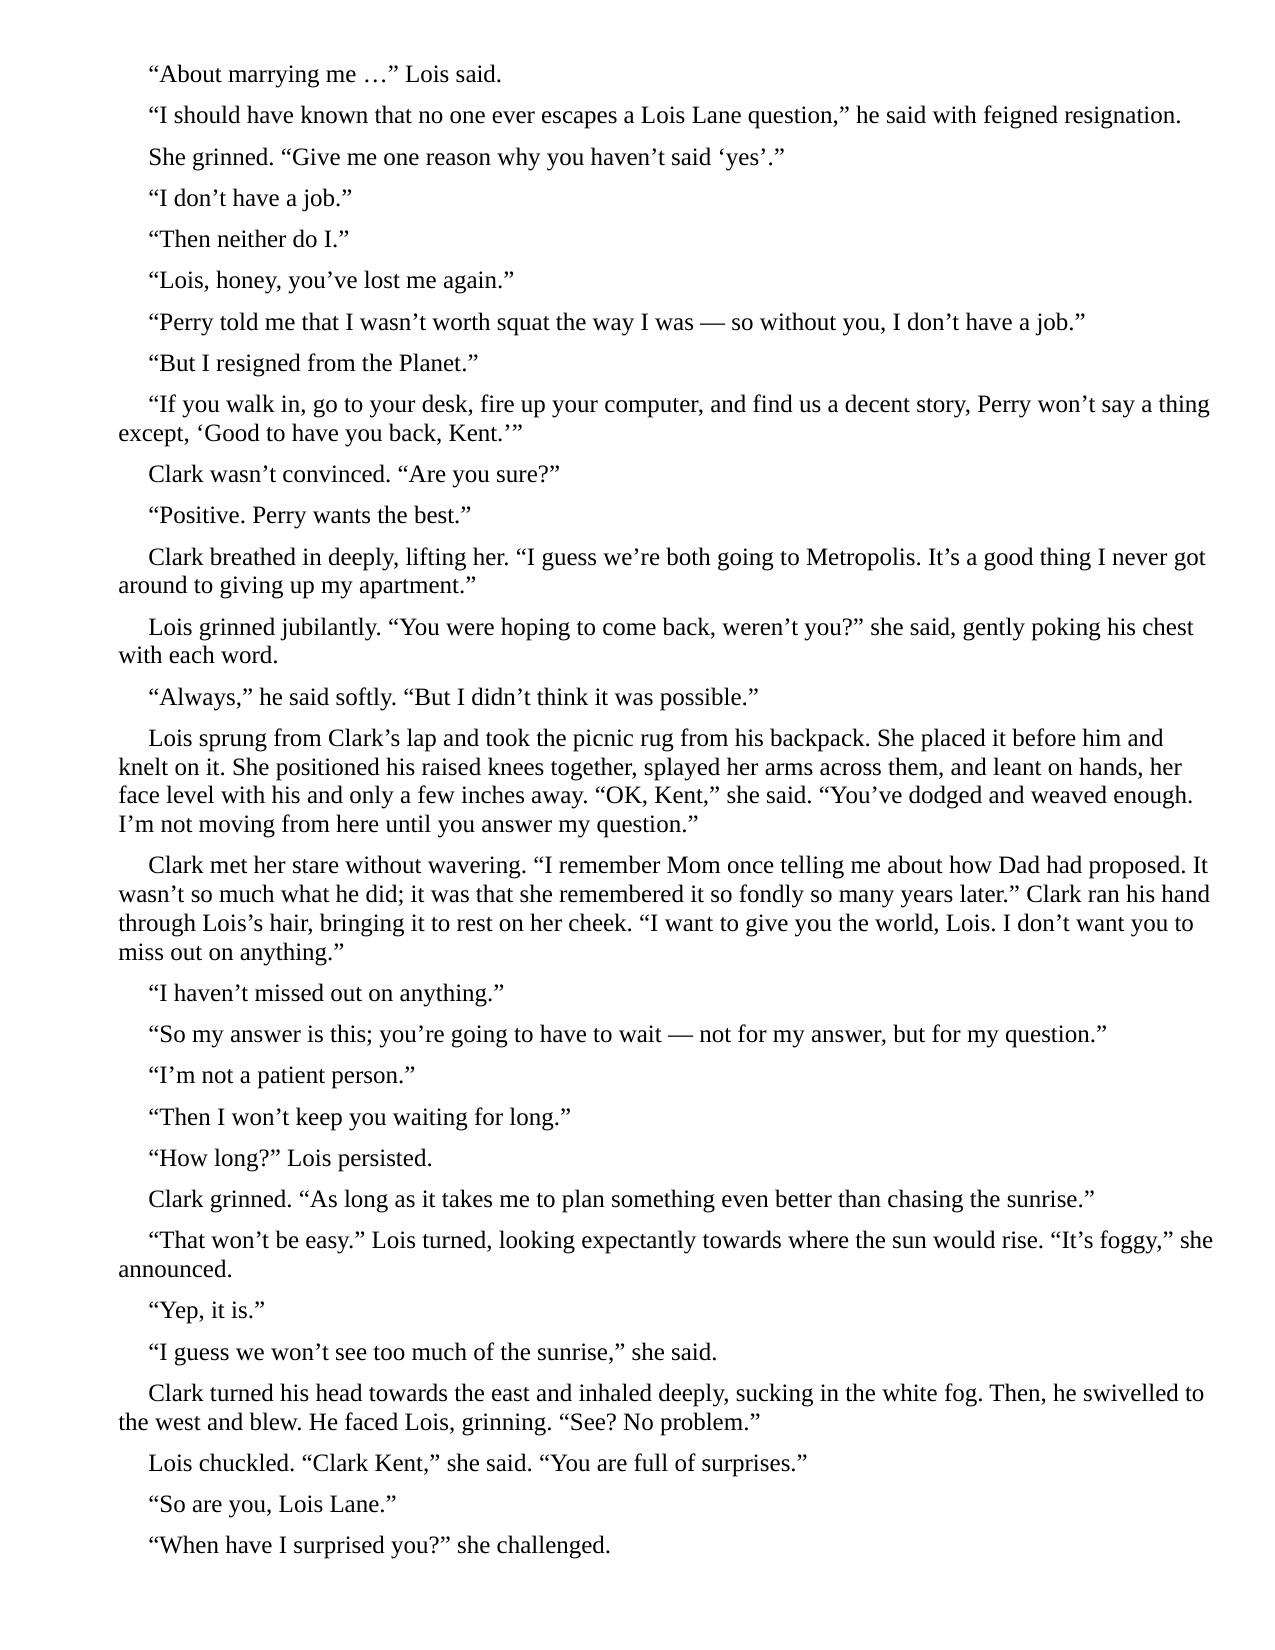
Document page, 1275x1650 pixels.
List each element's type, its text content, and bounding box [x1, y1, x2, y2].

text Lois grinned jubilantly. “You were hoping to come back, weren’t you?” she said, gently poking his chest with each word. [118, 612, 1216, 669]
text “Yep, it is.” [118, 1295, 1216, 1324]
text “Always,” he said softly. “But I didn’t think it was possible.” [118, 682, 1216, 710]
text Lois chuckled. “Clark Kent,” she said. “You are full of surprises.” [118, 1448, 1216, 1477]
text “How long?” Lois persisted. [118, 1143, 1216, 1172]
text “So my answer is this; you’re going to have to wait — not for my answer, but for my question.” [118, 1019, 1216, 1048]
text “Then I won’t keep you waiting for long.” [118, 1102, 1216, 1130]
text “If you walk in, go to your desk, fire up your computer, and find us a decent story, Perry won’t say a thing except, ‘Good to have you back, Kent.’” [118, 389, 1216, 447]
text Clark wasn’t convinced. “Are you sure?” [118, 459, 1216, 488]
text “Lois, honey, you’ve lost me again.” [118, 265, 1216, 294]
text Clark met her stare without wavering. “I remember Mom once telling me about how Dad had proposed. It wasn’t so much what he did; it was that she remembered it so fondly so many years later.” Clark ran his hand through Lois’s hair, bringing it to rest on her cheek. “I want to give you the world, Lois. I don’t want you to miss out on anything.” [118, 850, 1216, 965]
text She grinned. “Give me one reason why you haven’t said ‘yes’.” [118, 142, 1216, 170]
text “Positive. Perry wants the best.” [118, 500, 1216, 529]
text “About marrying me …” Lois said. [118, 59, 1216, 88]
text “But I resigned from the Planet.” [118, 348, 1216, 377]
text Lois sprung from Clark’s lap and took the picnic rug from his backpack. She placed it before him and knelt on it. She positioned his raised knees together, splayed her arms across them, and leant on hands, her face level with his and only a few inches away. “OK, Kent,” she said. “You’ve dodged and weaved enough. I’m not moving from here until you answer my question.” [118, 723, 1216, 838]
text “I don’t have a job.” [118, 183, 1216, 212]
text “I haven’t missed out on anything.” [118, 978, 1216, 1007]
text “I guess we won’t see too much of the sunrise,” she said. [118, 1337, 1216, 1365]
text Clark turned his head towards the east and inhaled deeply, sucking in the white fog. Then, he swivelled to the west and blew. He faced Lois, grinning. “See? No problem.” [118, 1378, 1216, 1435]
text “I’m not a patient person.” [118, 1060, 1216, 1089]
text Clark breathed in deeply, lifting her. “I guess we’re both going to Metropolis. It’s a good thing I never got around to giving up my apartment.” [118, 542, 1216, 599]
text “Perry told me that I wasn’t worth squat the way I was — so without you, I don’t have a job.” [118, 307, 1216, 335]
text “I should have known that no one ever escapes a Lois Lane question,” he said with feigned resignation. [118, 100, 1216, 129]
text “Then neither do I.” [118, 224, 1216, 253]
text “That won’t be easy.” Lois turned, looking expectantly towards where the sun would rise. “It’s foggy,” she announced. [118, 1225, 1216, 1283]
text Clark grinned. “As long as it takes me to plan something even better than chasing the sunrise.” [118, 1184, 1216, 1213]
text “When have I surprised you?” she challenged. [118, 1530, 1216, 1559]
text “So are you, Lois Lane.” [118, 1489, 1216, 1518]
